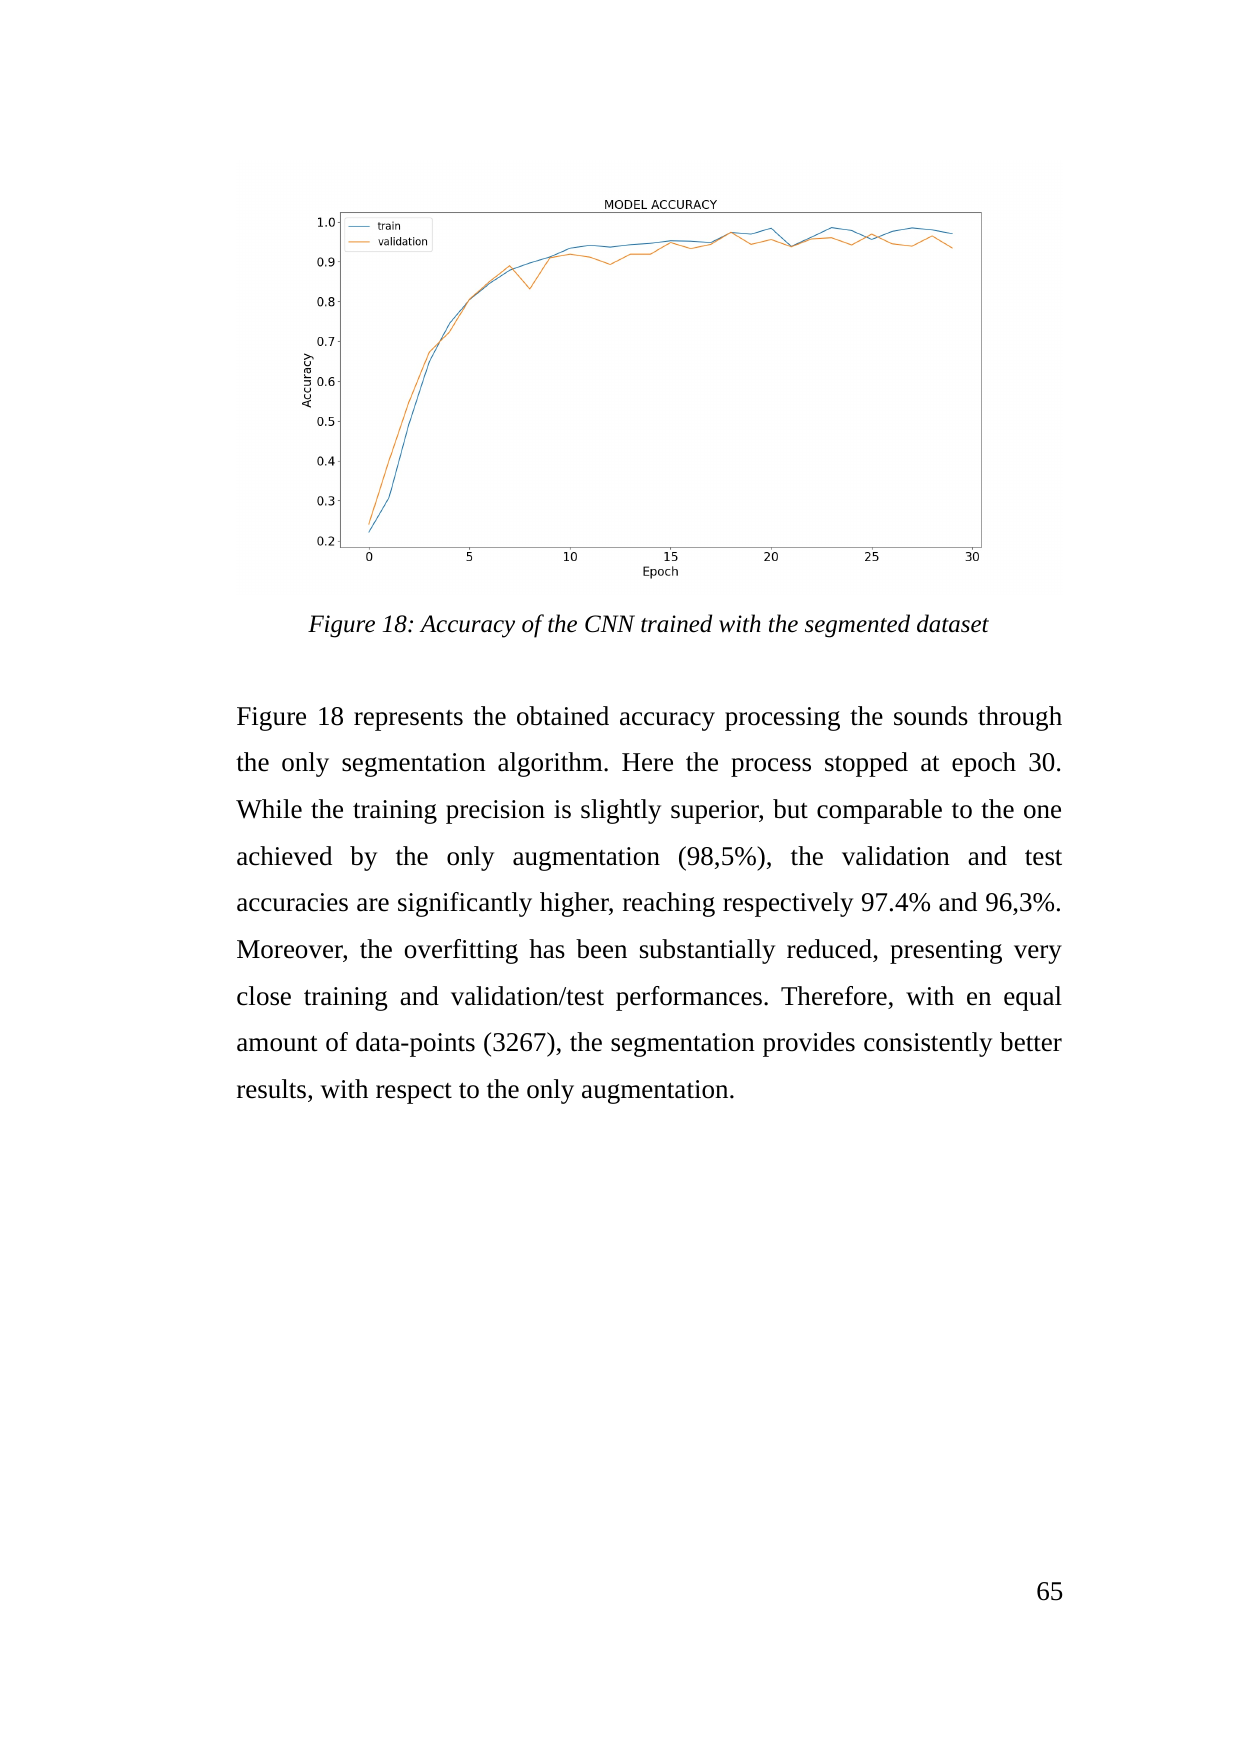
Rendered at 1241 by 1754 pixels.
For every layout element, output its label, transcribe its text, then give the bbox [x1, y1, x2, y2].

picture [236, 160, 1063, 595]
text Figure 18: Accuracy of the CNN trained with the segmented dataset [236, 595, 1063, 638]
text Figure 18 represents the obtained accuracy processing the sounds through the only segmentation algorithm. Here the process stopped at epoch 30. While the training precision is slightly superior, but comparable to the one achieved by the only augmentation (98,5%), the validation and test accuracies are significantly higher, reaching respectively 97.4% and 96,3%. Moreover, the overfitting has been substantially reduced, presenting very close training and validation/test performances. Therefore, with en equal amount of data-points (3267), the segmentation provides consistently better results, with respect to the only augmentation. [236, 700, 1063, 1104]
